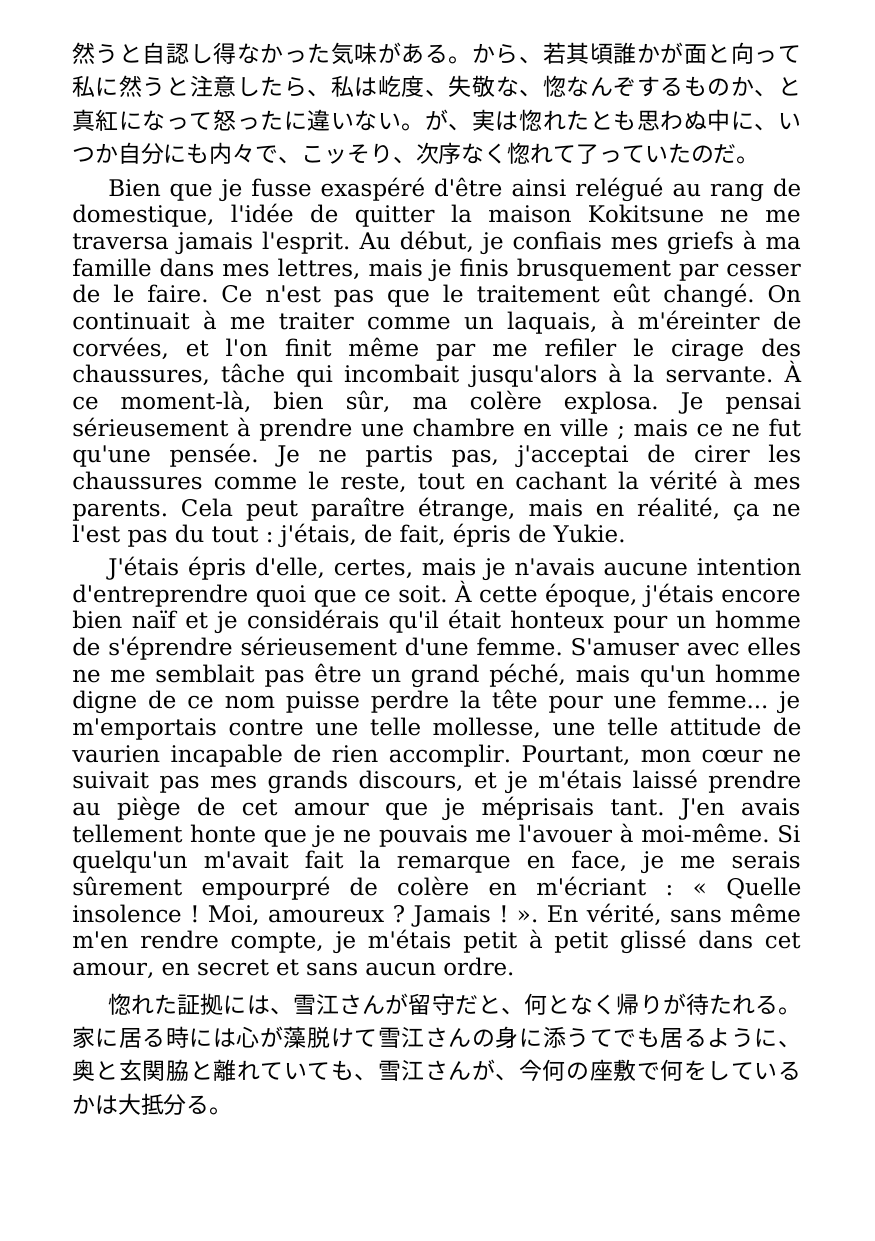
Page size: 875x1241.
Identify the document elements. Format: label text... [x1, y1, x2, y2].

text Bien que je fusse exaspéré d'être ainsi relégué au rang de domestique, l'idée de quitter la maison Kokitsune ne me traversa jamais l'esprit. Au début, je confiais mes griefs à ma famille dans mes lettres, mais je finis brusquement par cesser de le faire. Ce n'est pas que le traitement eût changé. On continuait à me traiter comme un laquais, à m'éreinter de corvées, et l'on finit même par me refiler le cirage des chaussures, tâche qui incombait jusqu'alors à la servante. À ce moment-là, bien sûr, ma colère explosa. Je pensai sérieusement à prendre une chambre en ville ; mais ce ne fut qu'une pensée. Je ne partis pas, j'acceptai de cirer les chaussures comme le reste, tout en cachant la vérité à mes parents. Cela peut paraître étrange, mais en réalité, ça ne l'est pas du tout : j'étais, de fait, épris de Yukie. [72, 175, 802, 548]
text J'étais épris d'elle, certes, mais je n'avais aucune intention d'entreprendre quoi que ce soit. À cette époque, j'étais encore bien naïf et je considérais qu'il était honteux pour un homme de s'éprendre sérieusement d'une femme. S'amuser avec elles ne me semblait pas être un grand péché, mais qu'un homme digne de ce nom puisse perdre la tête pour une femme... je m'emportais contre une telle mollesse, une telle attitude de vaurien incapable de rien accomplir. Pourtant, mon cœur ne suivait pas mes grands discours, et je m'étais laissé prendre au piège de cet amour que je méprisais tant. J'en avais tellement honte que je ne pouvais me l'avouer à moi-même. Si quelqu'un m'avait fait la remarque en face, je me serais sûrement empourpré de colère en m'écriant : « Quelle insolence ! Moi, amoureux ? Jamais ! ». En vérité, sans même m'en rendre compte, je m'étais petit à petit glissé dans cet amour, en secret et sans aucun ordre. [72, 554, 802, 981]
text 惚れた証拠には、雪江さんが留守だと、何となく帰りが待たれる。家に居る時には心が藻脱けて雪江さんの身に添うてでも居るように、奥と玄関脇と離れていても、雪江さんが、今何の座敷で何をしているかは大抵分る。 [72, 987, 802, 1120]
text 然うと自認し得なかった気味がある。から、若其頃誰かが面と向って私に然うと注意したら、私は屹度、失敬な、惚なんぞするものか、と真紅になって怒ったに違いない。が、実は惚れたとも思わぬ中に、いつか自分にも内々で、こッそり、次序なく惚れて了っていたのだ。 [72, 36, 802, 169]
